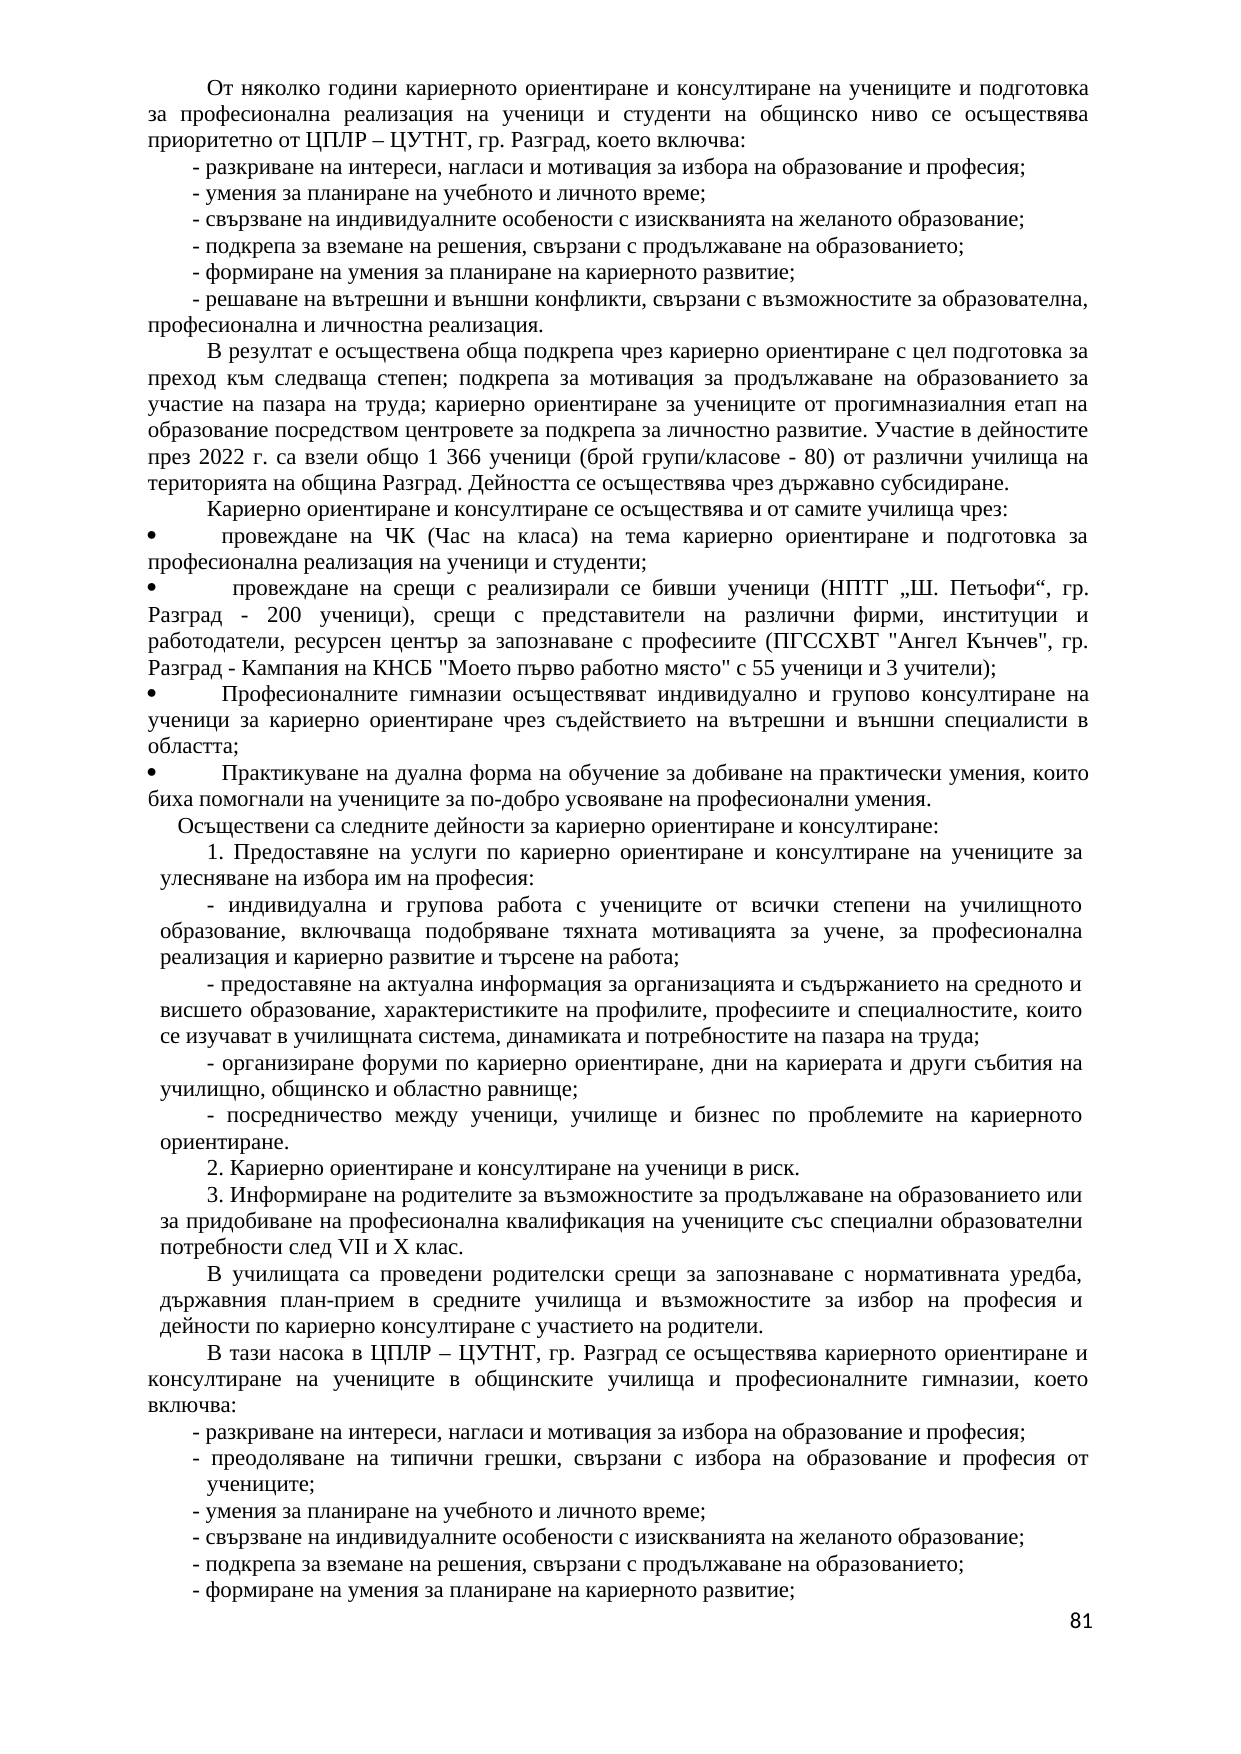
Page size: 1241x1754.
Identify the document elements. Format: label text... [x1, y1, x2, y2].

text - подкрепа за вземане на решения, свързани с продължаване на образованието; [192, 232, 1090, 258]
text - индивидуална и групова работа с учениците от всички степени на училищното образование, включваща подобряване тяхната мотивацията за учене, за професионална реализация и кариерно развитие и търсене на работа; [160, 891, 1084, 970]
text - предоставяне на актуална информация за организацията и съдържанието на средното и висшето образование, характеристиките на профилите, професиите и специалностите, които се изучават в училищната система, динамиката и потребностите на пазара на труда; [160, 970, 1084, 1049]
list Практикуване на дуална форма на обучение за добиване на практически умения, които биха помогнали на учениците за по-добро усвояване на професионални умения. [148, 759, 1090, 812]
text - свързване на индивидуалните особености с изискванията на желаното образование; [192, 1523, 1090, 1549]
text - посредничество между ученици, училище и бизнес по проблемите на кариерното ориентиране. [160, 1102, 1084, 1154]
text Кариерно ориентиране и консултиране се осъществява и от самите училища чрез: [148, 495, 1090, 522]
text - формиране на умения за планиране на кариерното развитие; [192, 258, 1090, 284]
text В училищата са проведени родителски срещи за запознаване с нормативната уредба, държавния план-прием в средните училища и възможностите за избор на професия и дейности по кариерно консултиране с участието на родители. [160, 1260, 1084, 1339]
text От няколко години кариерното ориентиране и консултиране на учениците и подготовка за професионална реализация на ученици и студенти на общинско ниво се осъществява приоритетно от ЦПЛР – ЦУТНТ, гр. Разград, което включва: [148, 74, 1090, 153]
text 1. Предоставяне на услуги по кариерно ориентиране и консултиране на учениците за улесняване на избора им на професия: [160, 838, 1084, 891]
list провеждане на срещи с реализирали се бивши ученици (НПТГ „Ш. Петьофи“, гр. Разград - 200 ученици), срещи с представители на различни фирми, институции и работодатели, ресурсен център за запознаване с професиите (ПГССХВТ "Ангел Кънчев", гр. Разград - Кампания на КНСБ "Моето първо работно място" с 55 ученици и 3 учители); [148, 574, 1090, 680]
text 3. Информиране на родителите за възможностите за продължаване на образованието или за придобиване на професионална квалификация на учениците със специални образователни потребности след VII и X клас. [160, 1181, 1084, 1260]
text - умения за планиране на учебното и личното време; [192, 1497, 1090, 1523]
text В резултат е осъществена обща подкрепа чрез кариерно ориентиране с цел подготовка за преход към следваща степен; подкрепа за мотивация за продължаване на образованието за участие на пазара на труда; кариерно ориентиране за учениците от прогимназиалния етап на образование посредством центровете за подкрепа за личностно развитие. Участие в дейностите през 2022 г. са взели общо 1 366 ученици (брой групи/класове - 80) от различни училища на територията на община Разград. Дейността се осъществява чрез държавно субсидиране. [148, 337, 1090, 495]
list Професионалните гимназии осъществяват индивидуално и групово консултиране на ученици за кариерно ориентиране чрез съдействието на вътрешни и външни специалисти в областта; [148, 680, 1090, 759]
text - решаване на вътрешни и външни конфликти, свързани с възможностите за образователна, професионална и личностна реализация. [148, 284, 1090, 337]
text Осъществени са следните дейности за кариерно ориентиране и консултиране: [148, 812, 1084, 838]
list провеждане на ЧК (Час на класа) на тема кариерно ориентиране и подготовка за професионална реализация на ученици и студенти; [148, 522, 1090, 574]
text - разкриване на интереси, нагласи и мотивация за избора на образование и професия; [192, 153, 1090, 179]
text 2. Кариерно ориентиране и консултиране на ученици в риск. [160, 1154, 1084, 1181]
text В тази насока в ЦПЛР – ЦУТНТ, гр. Разград се осъществява кариерното ориентиране и консултиране на учениците в общинските училища и професионалните гимназии, което включва: [148, 1339, 1090, 1418]
text - подкрепа за вземане на решения, свързани с продължаване на образованието; [192, 1549, 1090, 1576]
text - умения за планиране на учебното и личното време; [192, 179, 1090, 206]
text - свързване на индивидуалните особености с изискванията на желаното образование; [192, 206, 1090, 232]
text - формиране на умения за планиране на кариерното развитие; [192, 1576, 1090, 1602]
text - разкриване на интереси, нагласи и мотивация за избора на образование и професия; [192, 1418, 1090, 1444]
text - организиране форуми по кариерно ориентиране, дни на кариерата и други събития на училищно, общинско и областно равнище; [160, 1049, 1084, 1102]
text - преодоляване на типични грешки, свързани с избора на образование и професия от учениците; [192, 1444, 1090, 1497]
